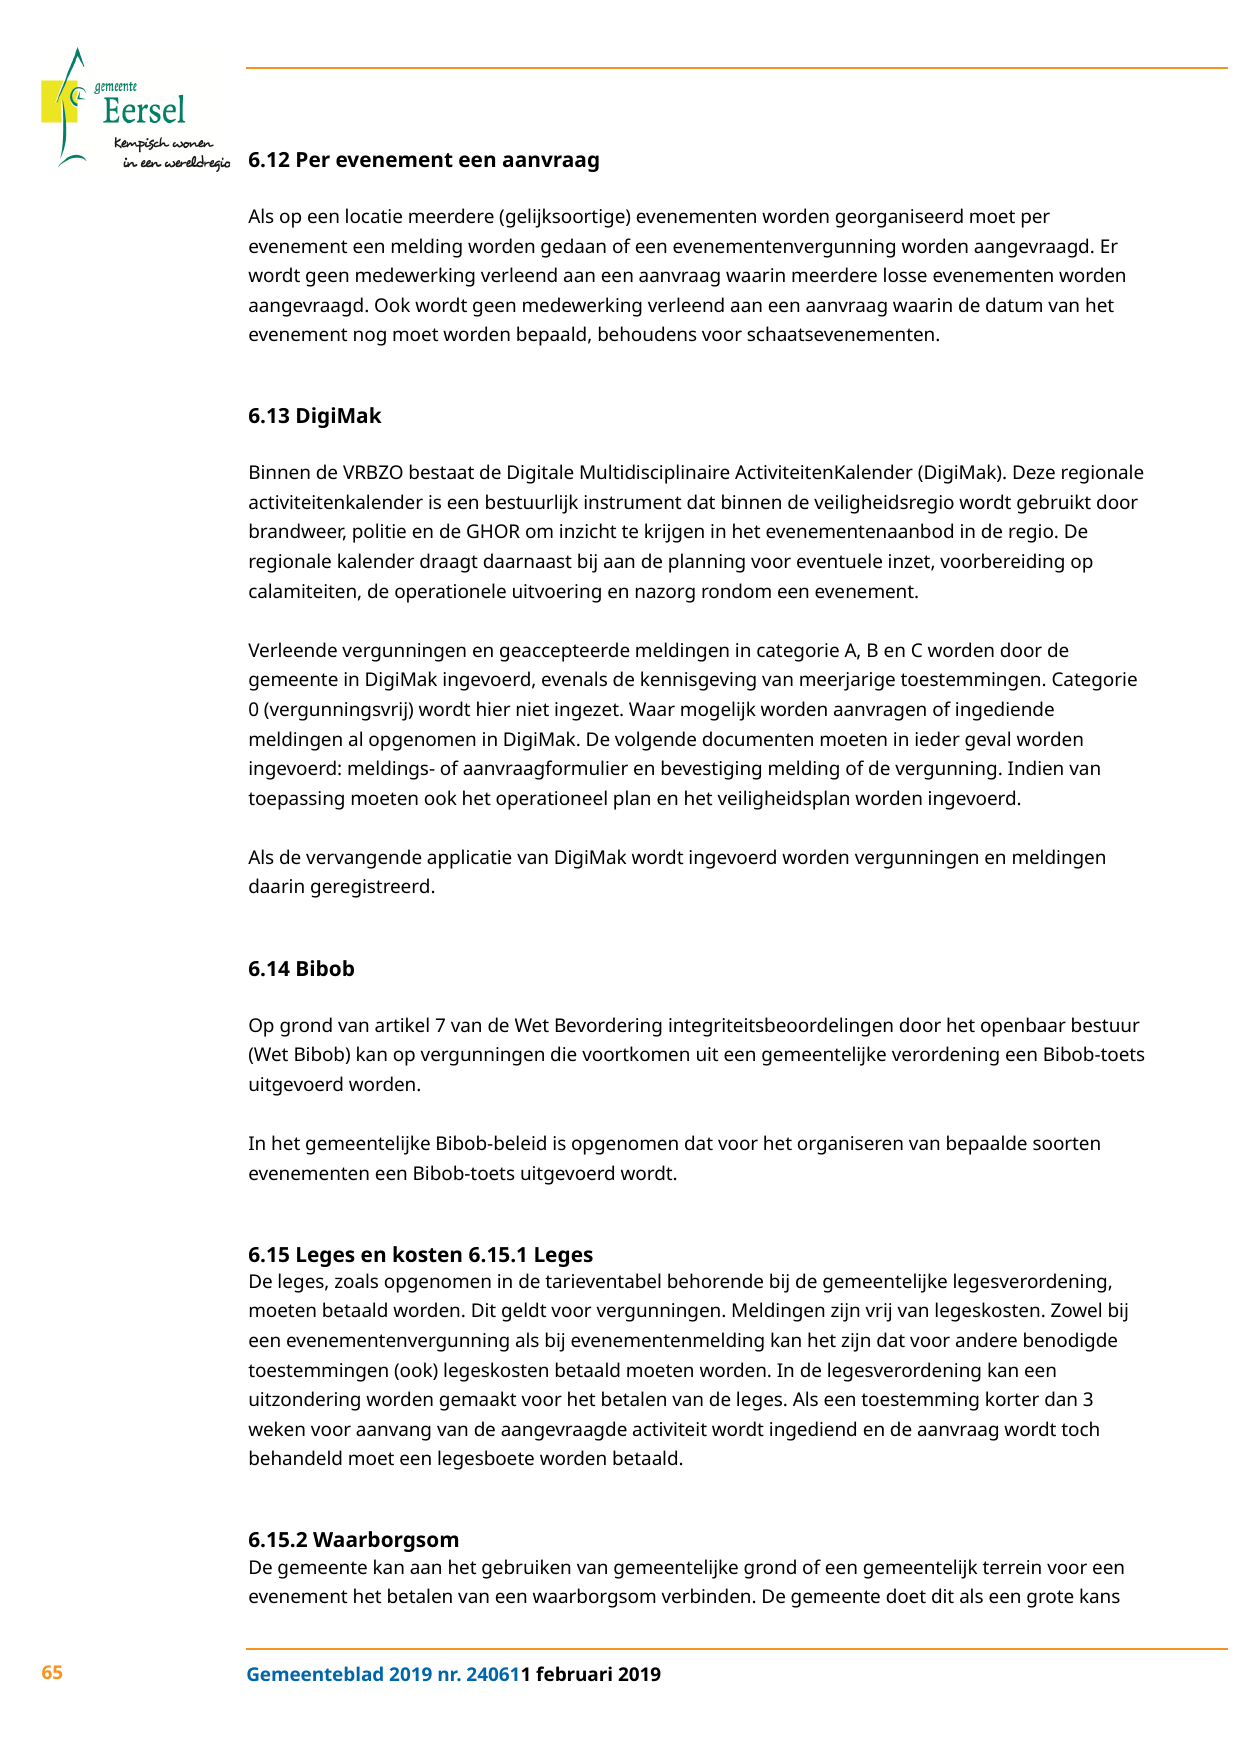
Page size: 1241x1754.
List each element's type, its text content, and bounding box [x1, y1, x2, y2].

text Binnen de VRBZO bestaat de Digitale Multidisciplinaire ActiviteitenKalender (DigiMak). Deze regionale activiteitenkalender is een bestuurlijk instrument dat binnen de veiligheidsregio wordt gebruikt door brandweer, politie en de GHOR om inzicht te krijgen in het evenementenaanbod in de regio. De regionale kalender draagt daarnaast bij aan de planning voor eventuele inzet, voorbereiding op calamiteiten, de operationele uitvoering en nazorg rondom een evenement. [248, 459, 1152, 604]
text De gemeente kan aan het gebruiken van gemeentelijke grond of een gemeentelijk terrein voor een evenement het betalen van een waarborgsom verbinden. De gemeente doet dit als een grote kans [248, 1554, 1152, 1609]
text 6.12 Per evenement een aanvraag [248, 145, 1152, 174]
text 6.13 DigiMak [248, 402, 1152, 430]
text Als de vervangende applicatie van DigiMak wordt ingevoerd worden vergunningen en meldingen daarin geregistreerd. [248, 844, 1152, 899]
text 6.14 Bibob [248, 954, 1152, 982]
text Als op een locatie meerdere (gelijksoortige) evenementen worden georganiseerd moet per evenement een melding worden gedaan of een evenementenvergunning worden aangevraagd. Er wordt geen medewerking verleend aan een aanvraag waarin meerdere losse evenementen worden aangevraagd. Ook wordt geen medewerking verleend aan een aanvraag waarin de datum van het evenement nog moet worden bepaald, behoudens voor schaatsevenementen. [248, 203, 1152, 347]
text Verleende vergunningen en geaccepteerde meldingen in categorie A, B en C worden door de gemeente in DigiMak ingevoerd, evenals de kennisgeving van meerjarige toestemmingen. Categorie 0 (vergunningsvrij) wordt hier niet ingezet. Waar mogelijk worden aanvragen of ingediende meldingen al opgenomen in DigiMak. De volgende documenten moeten in ieder geval worden ingevoerd: meldings- of aanvraagformulier en bevestiging melding of de vergunning. Indien van toepassing moeten ook het operationeel plan en het veiligheidsplan worden ingevoerd. [248, 637, 1152, 811]
text De leges, zoals opgenomen in de tarieventabel behorende bij de gemeentelijke legesverordening, moeten betaald worden. Dit geldt voor vergunningen. Meldingen zijn vrij van legeskosten. Zowel bij een evenementenvergunning als bij evenementenmelding kan het zijn dat voor andere benodigde toestemmingen (ook) legeskosten betaald moeten worden. In de legesverordening kan een uitzondering worden gemaakt voor het betalen van de leges. Als een toestemming korter dan 3 weken voor aanvang van de aangevraagde activiteit wordt ingediend en de aanvraag wordt toch behandeld moet een legesboete worden betaald. [248, 1268, 1152, 1471]
text 6.15.2 Waarborgsom [248, 1526, 1152, 1554]
text 6.15 Leges en kosten 6.15.1 Leges [248, 1240, 1152, 1268]
text Op grond van artikel 7 van de Wet Bevordering integriteitsbeoordelingen door het openbaar bestuur (Wet Bibob) kan op vergunningen die voortkomen uit een gemeentelijke verordening een Bibob-toets uitgevoerd worden. [248, 1012, 1152, 1097]
text In het gemeentelijke Bibob-beleid is opgenomen dat voor het organiseren van bepaalde soorten evenementen een Bibob-toets uitgevoerd wordt. [248, 1130, 1152, 1185]
picture [41, 47, 231, 172]
